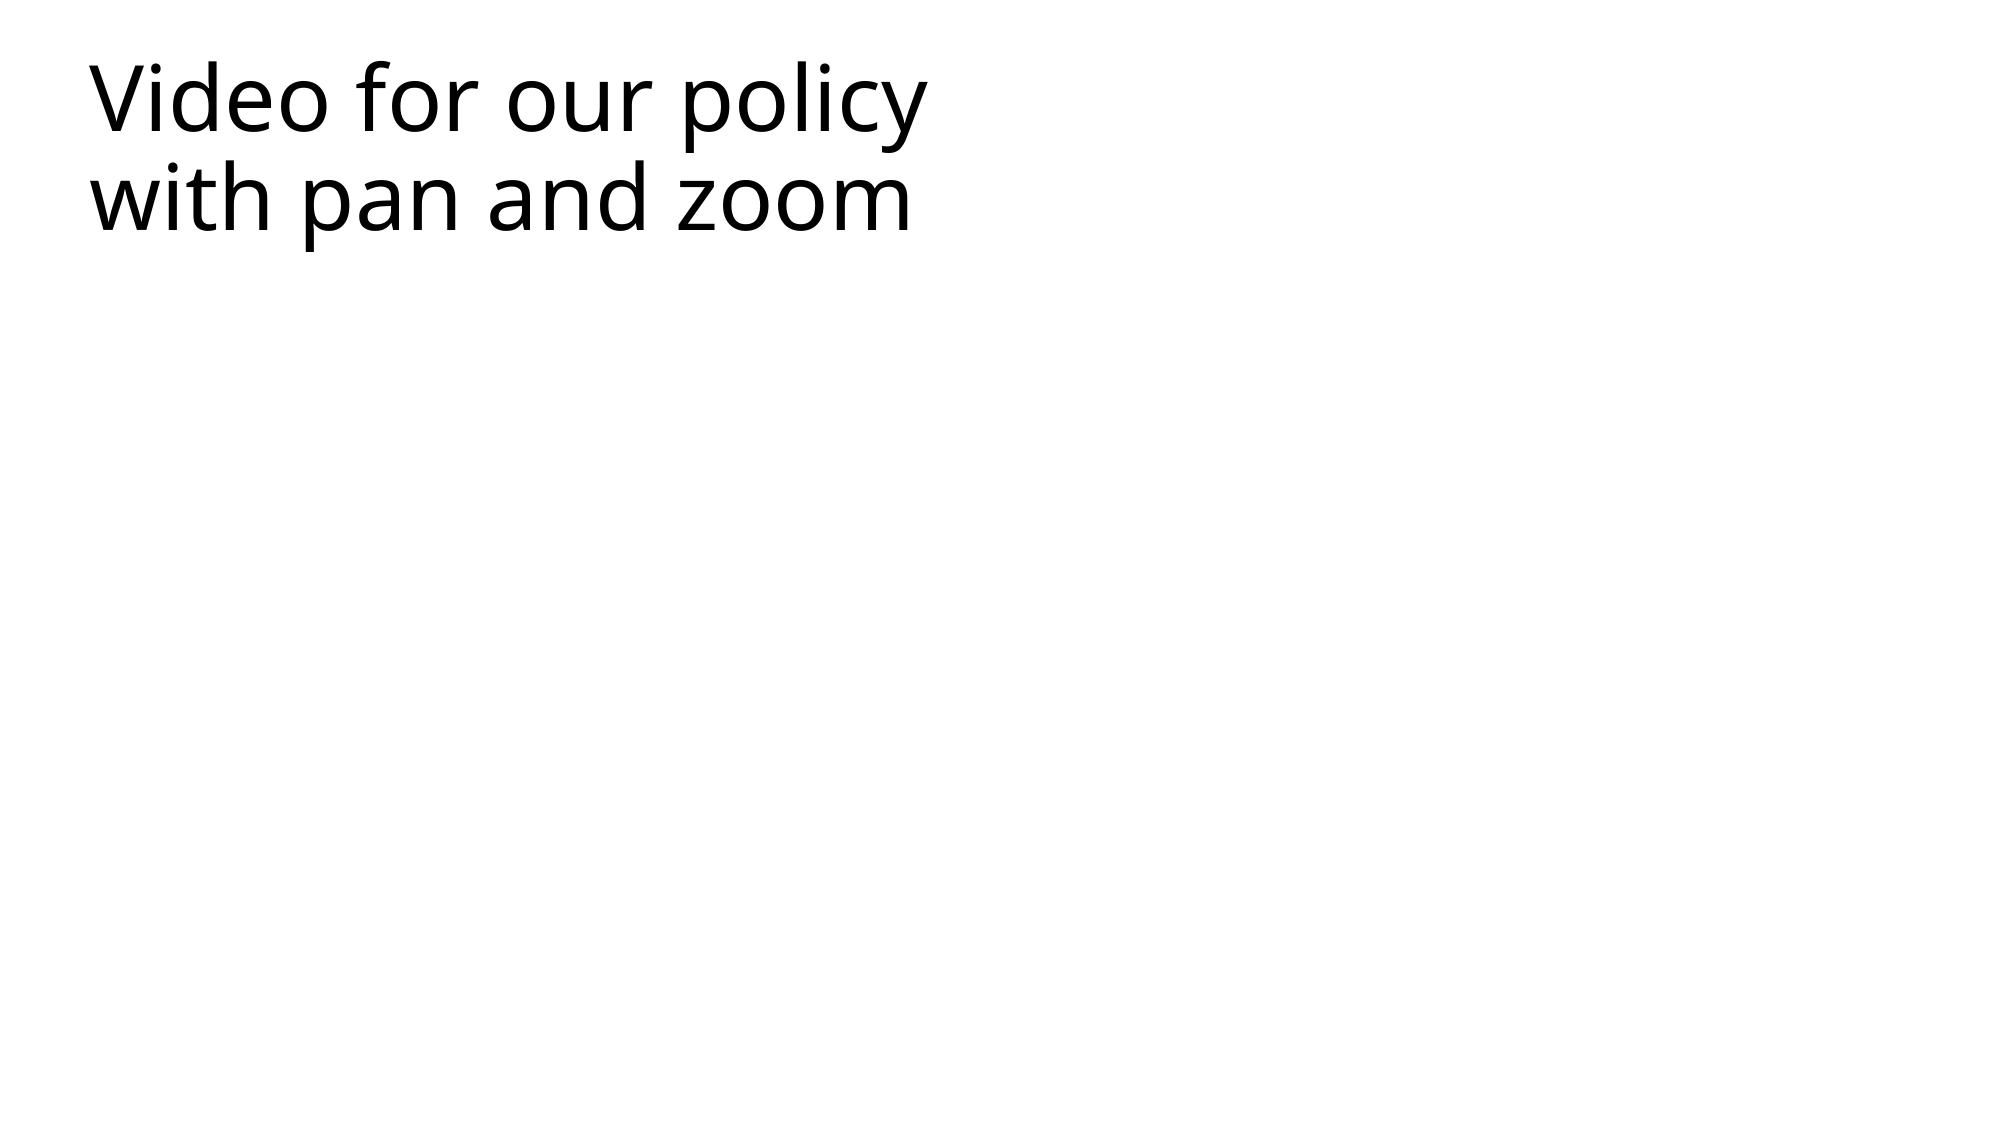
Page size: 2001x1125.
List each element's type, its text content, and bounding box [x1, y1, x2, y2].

text_box Video for our policy with pan and zoom [75, 45, 1139, 264]
